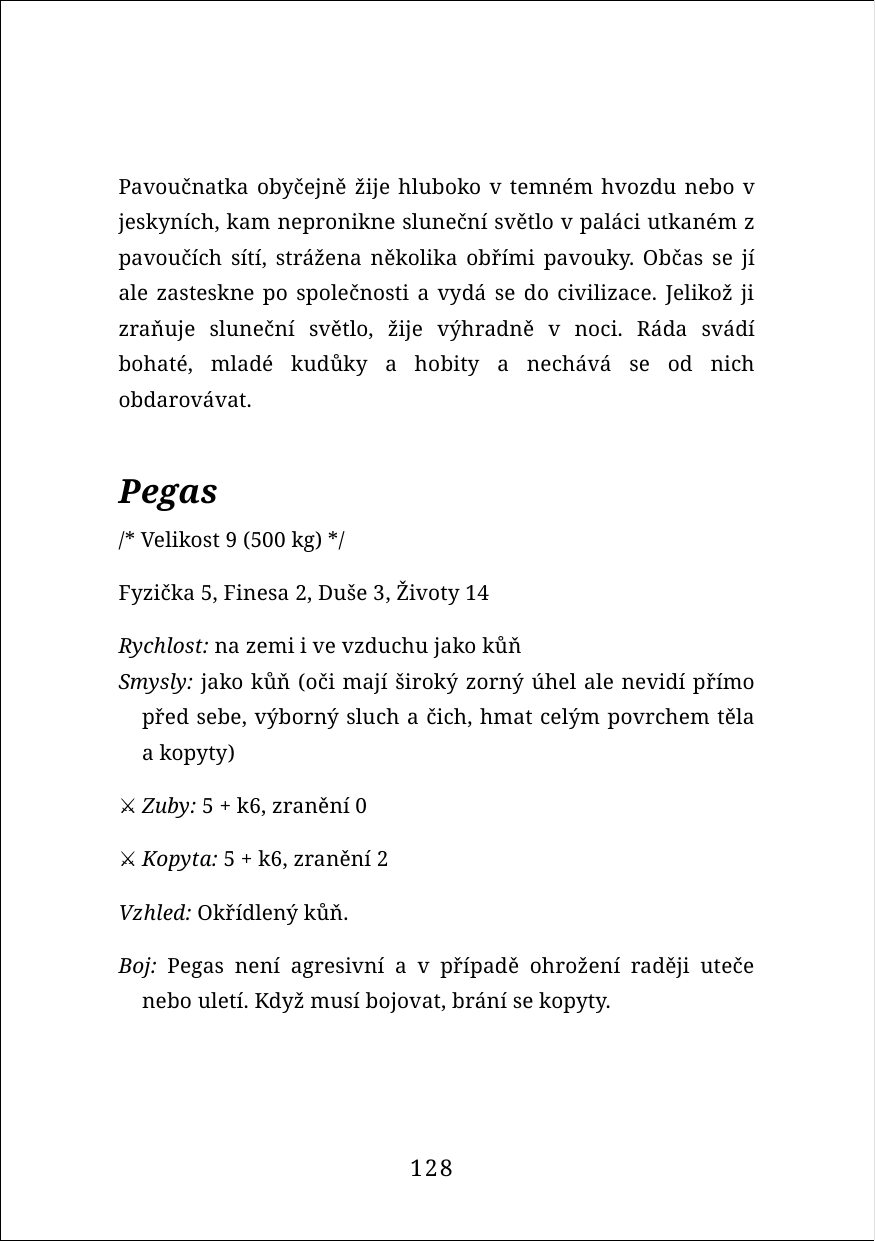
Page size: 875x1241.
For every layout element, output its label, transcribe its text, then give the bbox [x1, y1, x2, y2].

text Smysly: jako kůň (oči mají široký zorný úhel ale nevidí přímo před sebe, výborný sluch a čich, hmat celým povrchem těla a kopyty) [118, 667, 756, 766]
text ⚔ Kopyta: 5 + k6, zranění 2 [118, 844, 756, 873]
text Fyzička 5, Finesa 2, Duše 3, Životy 14 [118, 578, 756, 607]
subtitle Pegas [118, 468, 756, 513]
text Rychlost: na zemi i ve vzduchu jako kůň [118, 631, 756, 660]
text ⚔ Zuby: 5 + k6, zranění 0 [118, 791, 756, 819]
text Pavoučnatka obyčejně žije hluboko v temném hvozdu nebo v jeskyních, kam nepronikne sluneční světlo v paláci utkaném z pavoučích sítí, strážena několika obřími pavouky. Občas se jí ale zasteskne po společnosti a vydá se do civilizace. Jelikož ji zraňuje sluneční světlo, žije výhradně v noci. Ráda svádí bohaté, mladé kudůky a hobity a nechává se od nich obdarovávat. [118, 172, 756, 413]
text Vzhled: Okřídlený kůň. [118, 898, 756, 926]
text /* Velikost 9 (500 kg) */ [118, 525, 756, 553]
text Boj: Pegas není agresivní a v případě ohrožení raději uteče nebo uletí. Když musí bojovat, brání se kopyty. [118, 951, 756, 1015]
